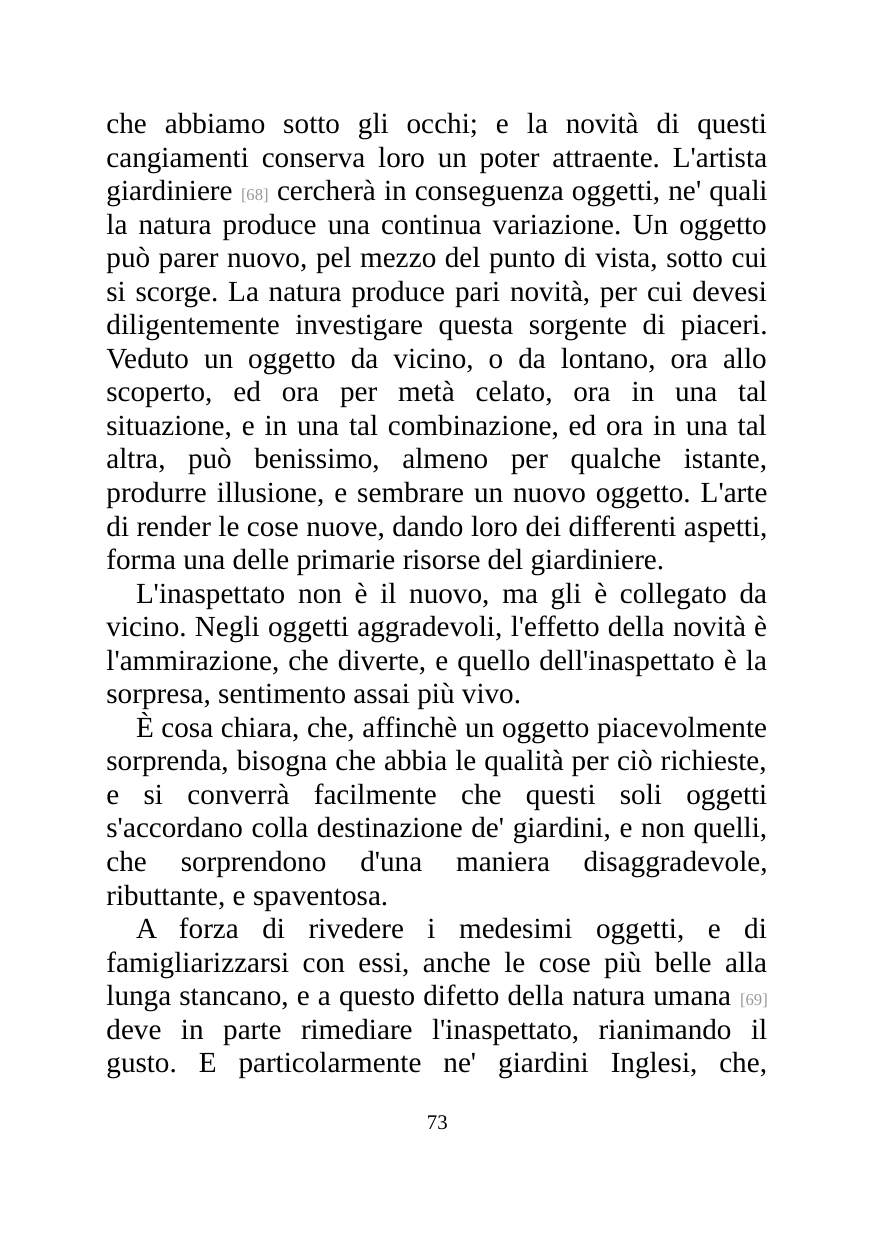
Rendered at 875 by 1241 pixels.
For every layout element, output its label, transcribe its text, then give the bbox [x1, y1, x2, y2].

text L'inaspettato non è il nuovo, ma gli è collegato da vicino. Negli oggetti aggradevoli, l'effetto della novità è l'ammirazione, che diverte, e quello dell'inaspettato è la sorpresa, sentimento assai più vivo. [106, 576, 768, 710]
text che abbiamo sotto gli occhi; e la novità di questi cangiamenti conserva loro un poter attraente. L'artista giardiniere [68] cercherà in conseguenza oggetti, ne' quali la natura produce una continua variazione. Un oggetto può parer nuovo, pel mezzo del punto di vista, sotto cui si scorge. La natura produce pari novità, per cui devesi diligentemente investigare questa sorgente di piaceri. Veduto un oggetto da vicino, o da lontano, ora allo scoperto, ed ora per metà celato, ora in una tal situazione, e in una tal combinazione, ed ora in una tal altra, può benissimo, almeno per qualche istante, produrre illusione, e sembrare un nuovo oggetto. L'arte di render le cose nuove, dando loro dei differenti aspetti, forma una delle primarie risorse del giardiniere. [106, 106, 768, 576]
text A forza di rivedere i medesimi oggetti, e di famigliarizzarsi con essi, anche le cose più belle alla lunga stancano, e a questo difetto della natura umana [69] deve in parte rimediare l'inaspettato, rianimando il gusto. E particolarmente ne' giardini Inglesi, che, [106, 911, 768, 1079]
text È cosa chiara, che, affinchè un oggetto piacevolmente sorprenda, bisogna che abbia le qualità per ciò richieste, e si converrà facilmente che questi soli oggetti s'accordano colla destinazione de' giardini, e non quelli, che sorprendono d'una maniera disaggradevole, ributtante, e spaventosa. [106, 710, 768, 911]
